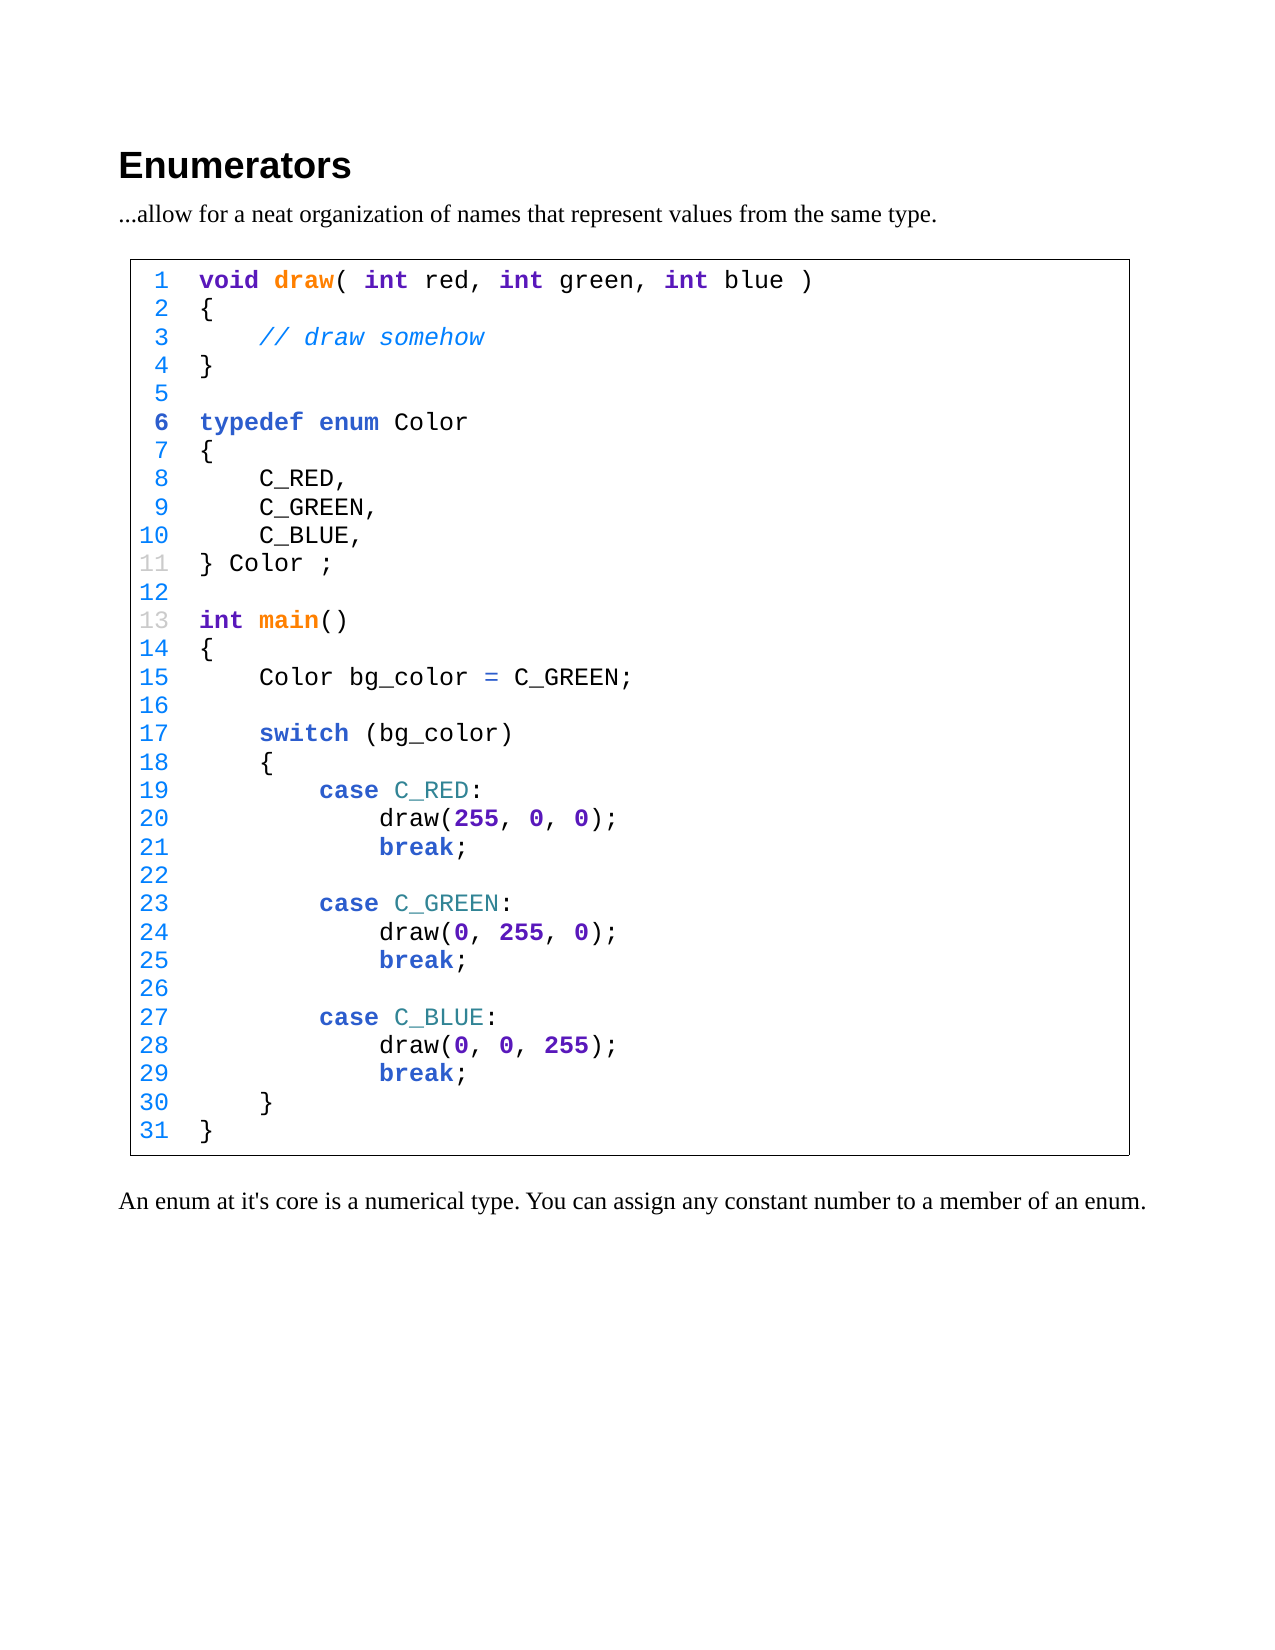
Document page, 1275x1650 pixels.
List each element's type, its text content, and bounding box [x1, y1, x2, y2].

text 8 C_RED, [139, 466, 1120, 494]
text 5 [139, 381, 1120, 409]
text 14 { [139, 636, 1120, 664]
text 18 { [139, 749, 1120, 778]
text 20 draw(255, 0, 0); [139, 806, 1120, 834]
text 30 } [139, 1089, 1120, 1118]
text 26 [139, 976, 1120, 1004]
text 29 break; [139, 1061, 1120, 1089]
text 27 case C_BLUE: [139, 1004, 1120, 1033]
text 12 [139, 579, 1120, 608]
subtitle Enumerators [118, 143, 1157, 187]
text 24 draw(0, 255, 0); [139, 919, 1120, 948]
text 13 int main() [139, 608, 1120, 636]
text 15 Color bg_color = C_GREEN; [139, 664, 1120, 693]
text 2 { [139, 296, 1120, 324]
text 25 break; [139, 948, 1120, 976]
text 9 C_GREEN, [139, 494, 1120, 523]
text An enum at it's core is a numerical type. You can assign any constant number to a member of an enum. [118, 1186, 1157, 1214]
text 23 case C_GREEN: [139, 891, 1120, 919]
text 11 } Color ; [139, 551, 1120, 579]
text 19 case C_RED: [139, 778, 1120, 806]
text 1 void draw( int red, int green, int blue ) [139, 268, 1120, 296]
text 31 } [139, 1118, 1120, 1146]
text 28 draw(0, 0, 255); [139, 1033, 1120, 1061]
text 16 [139, 693, 1120, 721]
text 6 typedef enum Color [139, 409, 1120, 438]
text 10 C_BLUE, [139, 523, 1120, 551]
text 4 } [139, 353, 1120, 381]
text 17 switch (bg_color) [139, 721, 1120, 749]
text ...allow for a neat organization of names that represent values from the same type. [118, 199, 1157, 228]
text 7 { [139, 438, 1120, 466]
text 3 // draw somehow [139, 324, 1120, 353]
text 22 [139, 863, 1120, 891]
text 21 break; [139, 834, 1120, 863]
